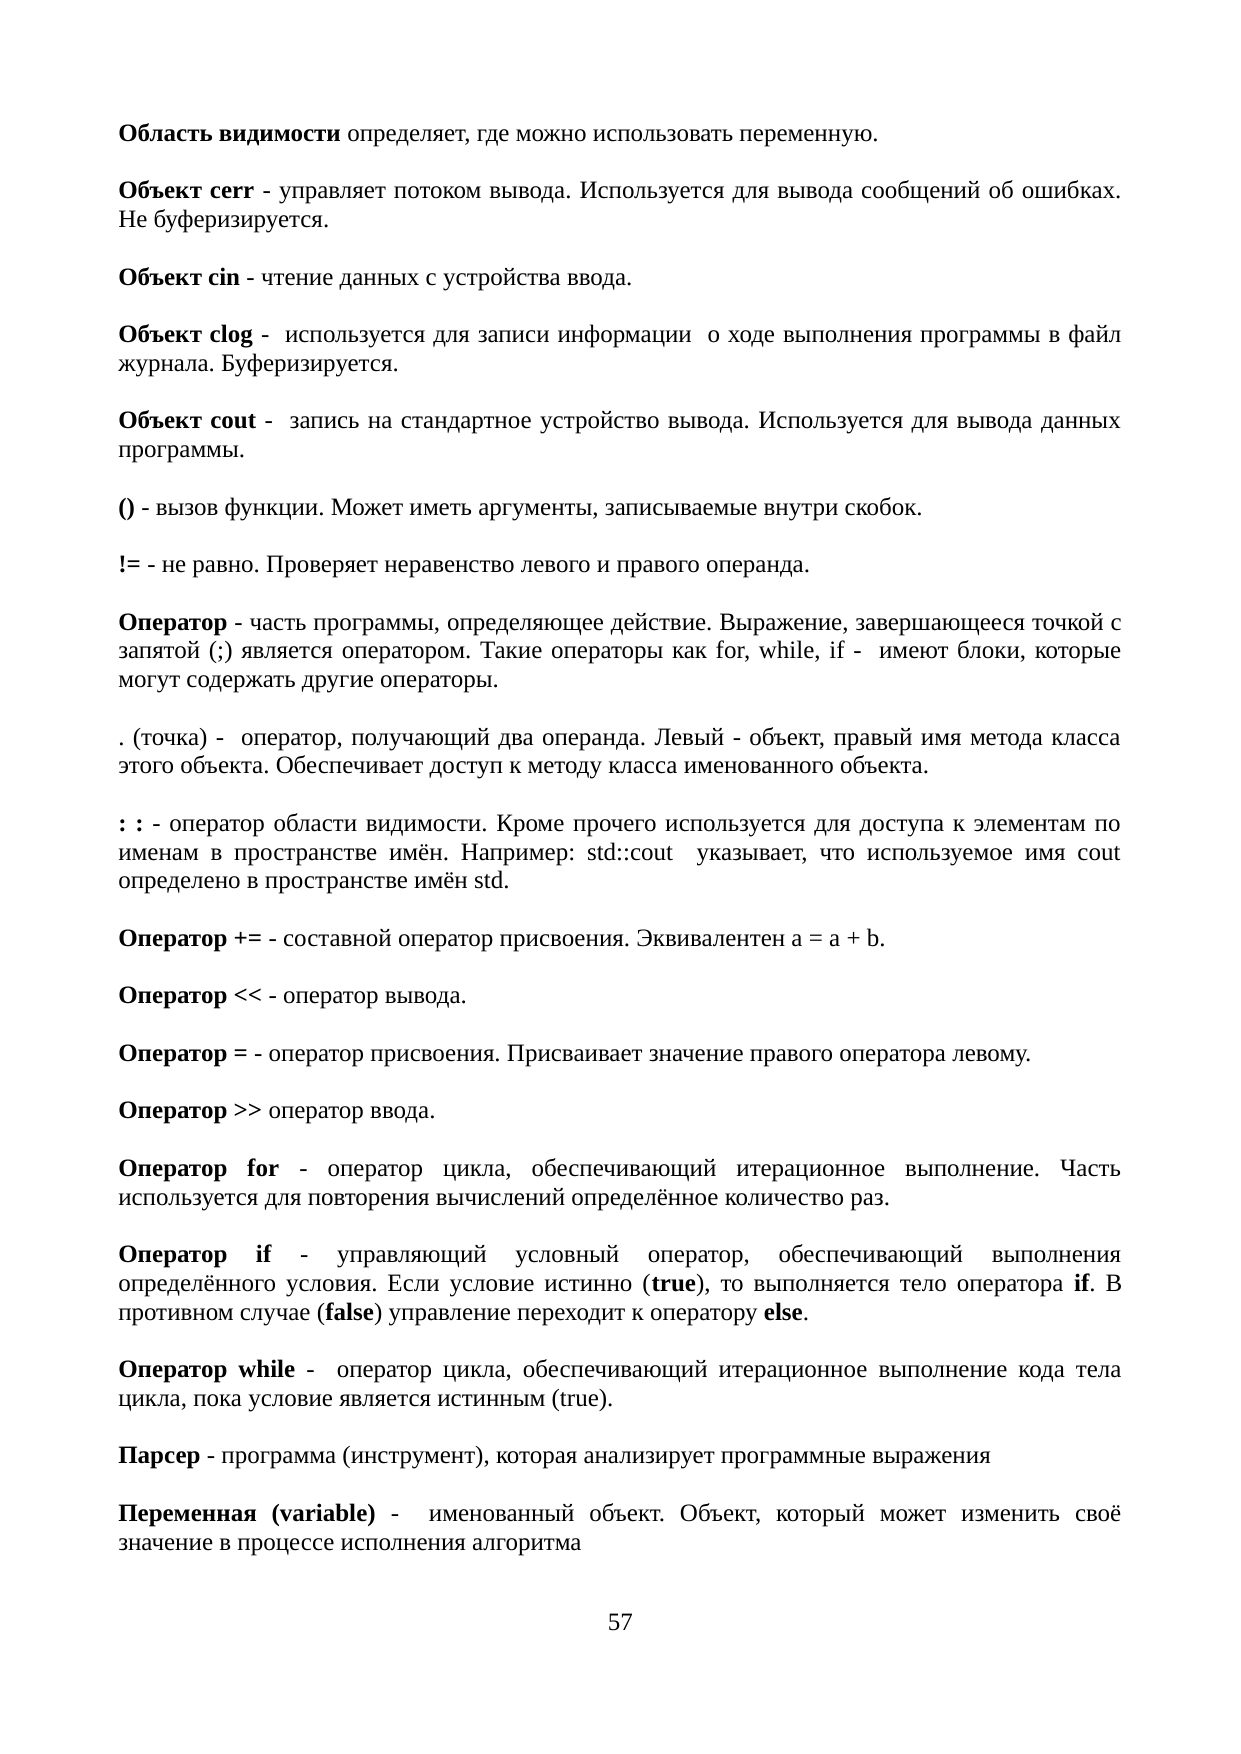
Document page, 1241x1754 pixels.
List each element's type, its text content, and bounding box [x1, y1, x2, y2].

text Объект clog - используется для записи информации о ходе выполнения программы в файл журнала. Буферизируется. [118, 319, 1122, 377]
text Оператор while - оператор цикла, обеспечивающий итерационное выполнение кода тела цикла, пока условие является истинным (true). [118, 1354, 1122, 1412]
text () - вызов функции. Может иметь аргументы, записываемые внутри скобок. [118, 492, 1122, 521]
text != - не равно. Проверяет неравенство левого и правого операнда. [118, 549, 1122, 578]
text Объект cout - запись на стандартное устройство вывода. Используется для вывода данных программы. [118, 406, 1122, 463]
text . (точка) - оператор, получающий два операнда. Левый - объект, правый имя метода класса этого объекта. Обеспечивает доступ к методу класса именованного объекта. [118, 722, 1122, 779]
text Объект cerr - управляет потоком вывода. Используется для вывода сообщений об ошибках. Не буферизируется. [118, 176, 1122, 233]
text Оператор << - оператор вывода. [118, 981, 1122, 1009]
text Оператор if - управляющий условный оператор, обеспечивающий выполнения определённого условия. Если условие истинно (true), то выполняется тело оператора if. В противном случае (false) управление переходит к оператору else. [118, 1239, 1122, 1326]
text Парсер - программа (инструмент), которая анализирует программные выражения [118, 1441, 1122, 1469]
text : : - оператор области видимости. Кроме прочего используется для доступа к элементам по именам в пространстве имён. Например: std::cout указывает, что используемое имя cout определено в пространстве имён std. [118, 808, 1122, 894]
text Переменная (variable) - именованный объект. Объект, который может изменить своё значение в процессе исполнения алгоритма [118, 1498, 1122, 1556]
text Оператор - часть программы, определяющее действие. Выражение, завершающееся точкой с запятой (;) является оператором. Такие операторы как for, while, if - имеют блоки, которые могут содержать другие операторы. [118, 607, 1122, 693]
text Оператор >> оператор ввода. [118, 1096, 1122, 1124]
text Оператор for - оператор цикла, обеспечивающий итерационное выполнение. Часть используется для повторения вычислений определённое количество раз. [118, 1153, 1122, 1211]
text Оператор = - оператор присвоения. Присваивает значение правого оператора левому. [118, 1038, 1122, 1067]
text Объект cin - чтение данных с устройства ввода. [118, 262, 1122, 291]
text Область видимости определяет, где можно использовать переменную. [118, 118, 1122, 147]
text Оператор += - составной оператор присвоения. Эквивалентен a = a + b. [118, 923, 1122, 952]
